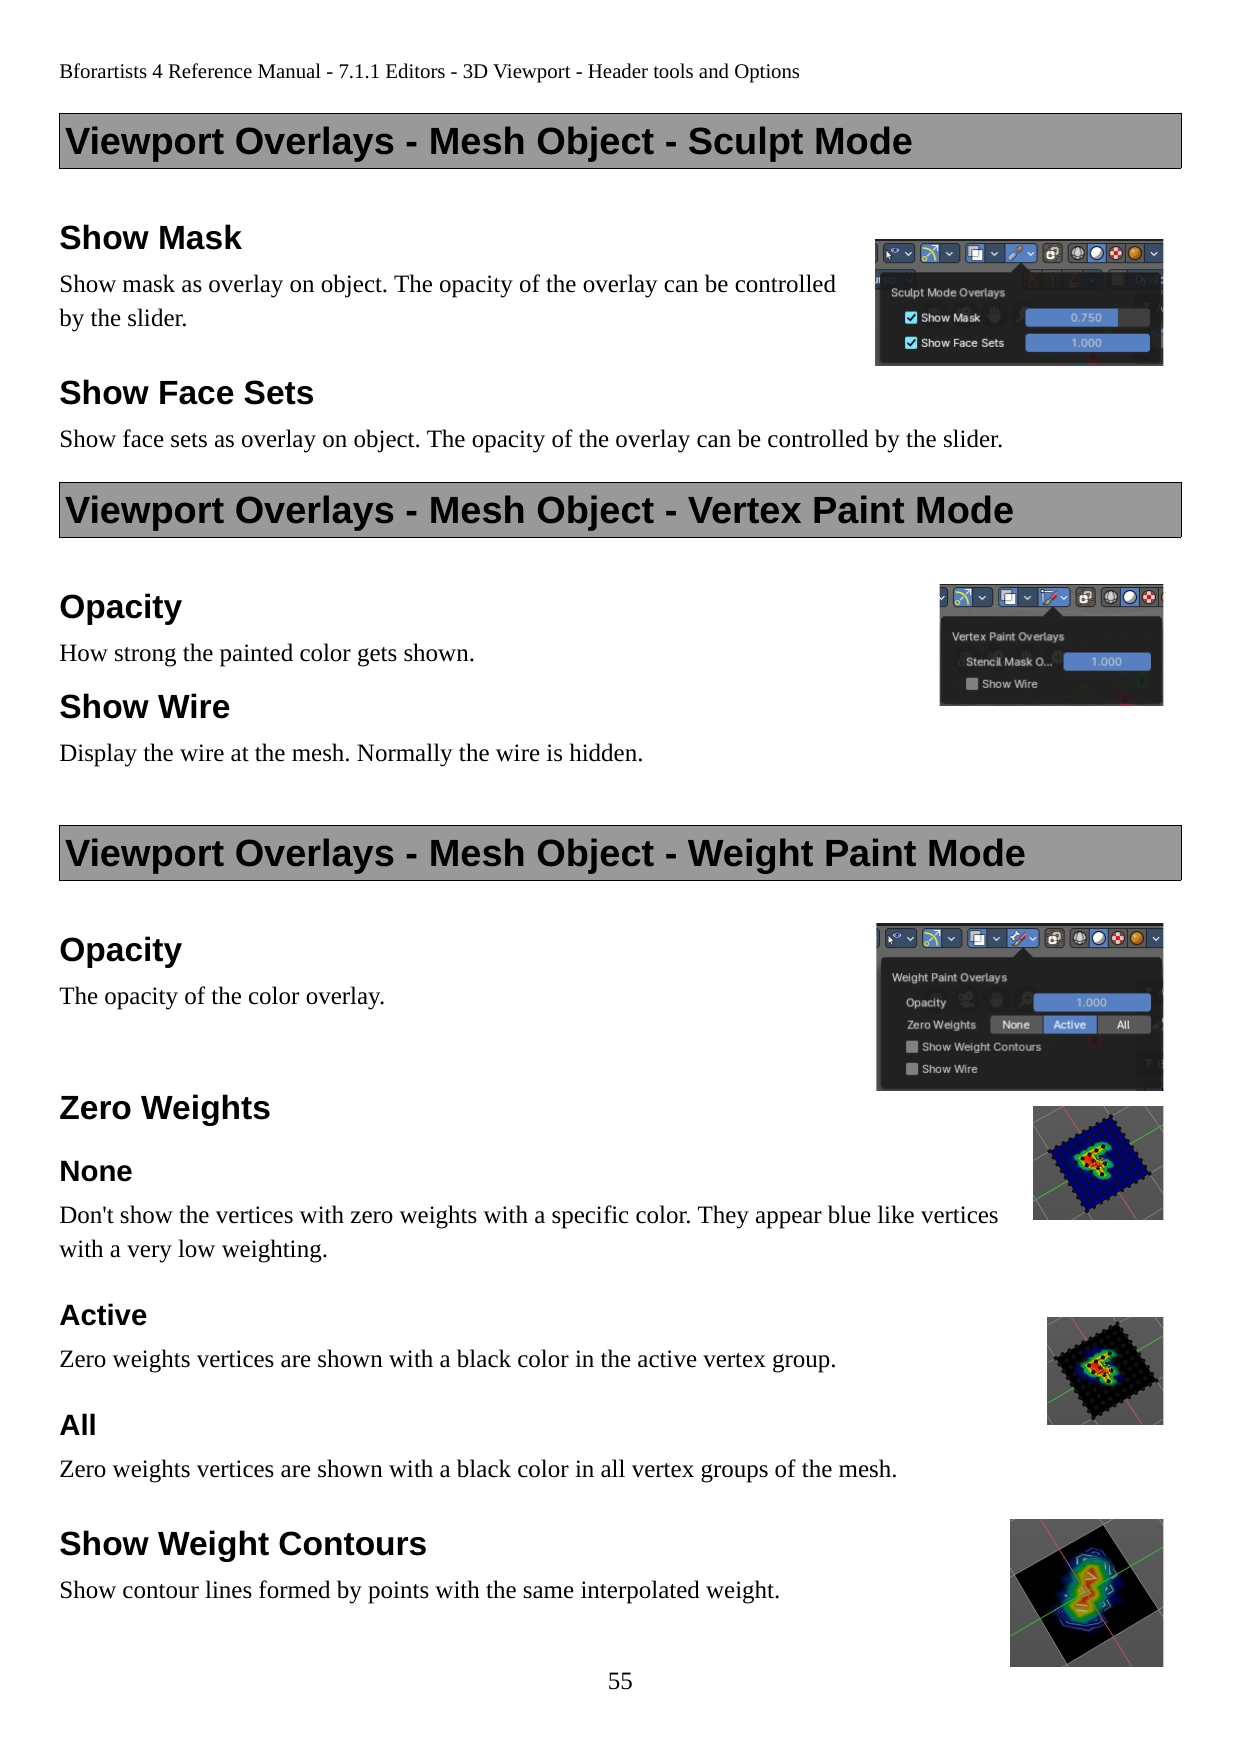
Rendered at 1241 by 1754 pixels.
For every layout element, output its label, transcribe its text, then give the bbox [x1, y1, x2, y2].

picture [1047, 1317, 1164, 1425]
subtitle Active [59, 1298, 1181, 1332]
text Display the wire at the mesh. Normally the wire is hidden. [59, 738, 1181, 767]
table_header Viewport Overlays - Mesh Object - Vertex Paint Mode [60, 483, 1181, 537]
text Show contour lines formed by points with the same interpolated weight. [59, 1575, 1010, 1604]
text The opacity of the color overlay. [59, 981, 876, 1009]
subtitle Show Weight Contours [59, 1524, 1010, 1563]
subtitle [1164, 1153, 1181, 1187]
picture [1010, 1519, 1164, 1667]
subtitle Opacity [59, 929, 876, 968]
text Zero weights vertices are shown with a black color in all vertex groups of the mesh. [59, 1454, 1181, 1483]
subtitle [1164, 929, 1181, 968]
subtitle Show Wire [59, 687, 1181, 726]
subtitle Zero Weights [59, 1088, 1181, 1126]
text Zero weights vertices are shown with a black color in the active vertex group. [59, 1344, 1047, 1373]
subtitle Opacity [59, 587, 939, 625]
table_header Viewport Overlays - Mesh Object - Sculpt Mode [60, 114, 1181, 168]
picture [875, 239, 1164, 366]
table_header Viewport Overlays - Mesh Object - Weight Paint Mode [60, 826, 1181, 880]
picture [876, 923, 1164, 1091]
picture [1033, 1106, 1164, 1220]
text Show mask as overlay on object. The opacity of the overlay can be controlled by the slider. [59, 269, 875, 332]
subtitle Show Mask [59, 217, 1181, 256]
subtitle [1164, 1524, 1181, 1563]
picture [939, 584, 1164, 706]
subtitle [1164, 587, 1181, 625]
text Show face sets as overlay on object. The opacity of the overlay can be controlled by the slider. [59, 424, 1181, 453]
text Don't show the vertices with zero weights with a specific color. They appear blue like vertices with a very low weighting. [59, 1200, 1181, 1263]
text How strong the painted color gets shown. [59, 638, 939, 666]
subtitle None [59, 1153, 1033, 1187]
subtitle Show Face Sets [59, 373, 1181, 412]
subtitle All [59, 1408, 1181, 1442]
